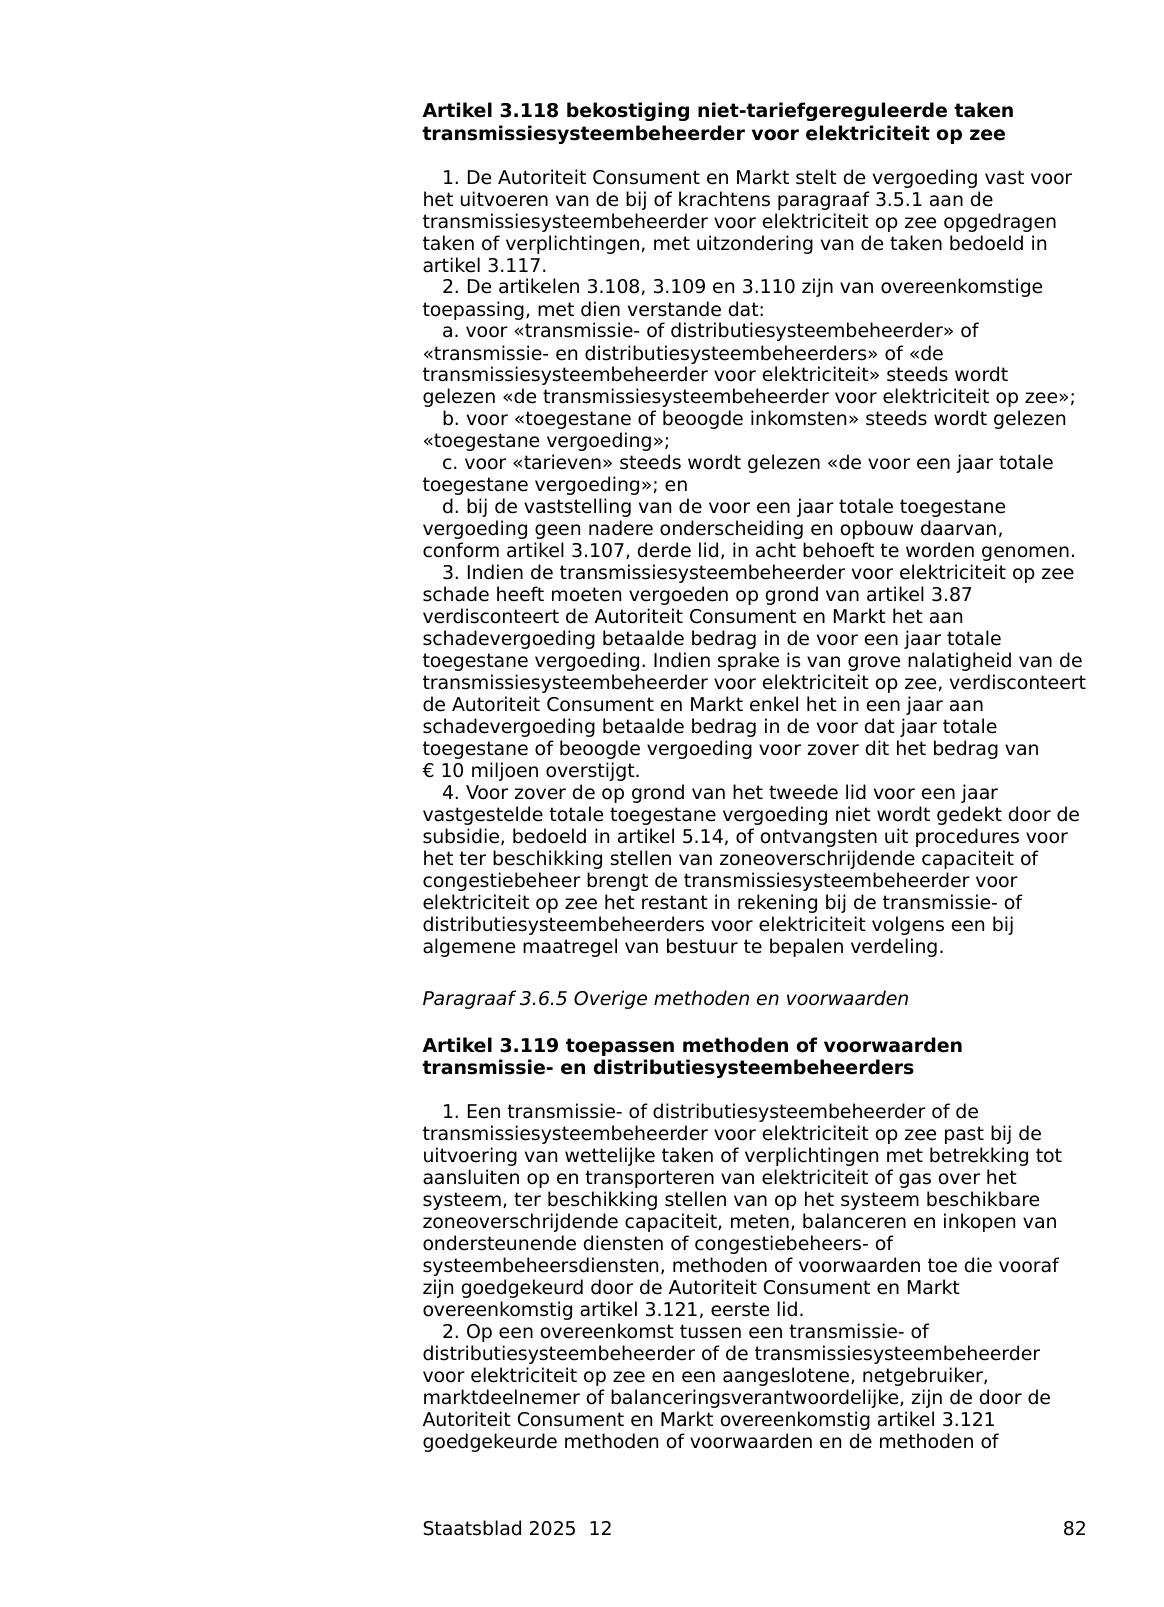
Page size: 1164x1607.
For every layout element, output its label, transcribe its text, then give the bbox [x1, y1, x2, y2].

text 1. Een transmissie- of distributiesysteembeheerder of de transmissiesysteembeheerder voor elektriciteit op zee past bij de uitvoering van wettelijke taken of verplichtingen met betrekking tot aansluiten op en transporteren van elektriciteit of gas over het systeem, ter beschikking stellen van op het systeem beschikbare zoneoverschrijdende capaciteit, meten, balanceren en inkopen van ondersteunende diensten of congestiebeheers- of systeembeheersdiensten, methoden of voorwaarden toe die vooraf zijn goedgekeurd door de Autoriteit Consument en Markt overeenkomstig artikel 3.121, eerste lid. [422, 1101, 1087, 1321]
subtitle Artikel 3.119 toepassen methoden of voorwaarden transmissie- en distributiesysteembeheerders [422, 1035, 1087, 1079]
subtitle Artikel 3.118 bekostiging niet-tariefgereguleerde taken transmissiesysteembeheerder voor elektriciteit op zee [422, 100, 1087, 144]
subtitle Paragraaf 3.6.5 Overige methoden en voorwaarden [422, 988, 1087, 1010]
text d. bij de vaststelling van de voor een jaar totale toegestane vergoeding geen nadere onderscheiding en opbouw daarvan, conform artikel 3.107, derde lid, in acht behoeft te worden genomen. [422, 496, 1087, 562]
text 1. De Autoriteit Consument en Markt stelt de vergoeding vast voor het uitvoeren van de bij of krachtens paragraaf 3.5.1 aan de transmissiesysteembeheerder voor elektriciteit op zee opgedragen taken of verplichtingen, met uitzondering van de taken bedoeld in artikel 3.117. [422, 167, 1087, 276]
text 2. De artikelen 3.108, 3.109 en 3.110 zijn van overeenkomstige toepassing, met dien verstande dat: [422, 276, 1087, 320]
text 4. Voor zover de op grond van het tweede lid voor een jaar vastgestelde totale toegestane vergoeding niet wordt gedekt door de subsidie, bedoeld in artikel 5.14, of ontvangsten uit procedures voor het ter beschikking stellen van zoneoverschrijdende capaciteit of congestiebeheer brengt de transmissiesysteembeheerder voor elektriciteit op zee het restant in rekening bij de transmissie- of distributiesysteembeheerders voor elektriciteit volgens een bij algemene maatregel van bestuur te bepalen verdeling. [422, 782, 1087, 958]
text b. voor «toegestane of beoogde inkomsten» steeds wordt gelezen «toegestane vergoeding»; [422, 408, 1087, 452]
text c. voor «tarieven» steeds wordt gelezen «de voor een jaar totale toegestane vergoeding»; en [422, 452, 1087, 496]
text 2. Op een overeenkomst tussen een transmissie- of distributiesysteembeheerder of de transmissiesysteembeheerder voor elektriciteit op zee en een aangeslotene, netgebruiker, marktdeelnemer of balanceringsverantwoordelijke, zijn de door de Autoriteit Consument en Markt overeenkomstig artikel 3.121 goedgekeurde methoden of voorwaarden en de methoden of [422, 1321, 1087, 1453]
text a. voor «transmissie- of distributiesysteembeheerder» of «transmissie- en distributiesysteembeheerders» of «de transmissiesysteembeheerder voor elektriciteit» steeds wordt gelezen «de transmissiesysteembeheerder voor elektriciteit op zee»; [422, 320, 1087, 408]
text 3. Indien de transmissiesysteembeheerder voor elektriciteit op zee schade heeft moeten vergoeden op grond van artikel 3.87 verdisconteert de Autoriteit Consument en Markt het aan schadevergoeding betaalde bedrag in de voor een jaar totale toegestane vergoeding. Indien sprake is van grove nalatigheid van de transmissiesysteembeheerder voor elektriciteit op zee, verdisconteert de Autoriteit Consument en Markt enkel het in een jaar aan schadevergoeding betaalde bedrag in de voor dat jaar totale toegestane of beoogde vergoeding voor zover dit het bedrag van € 10 miljoen overstijgt. [422, 562, 1087, 782]
